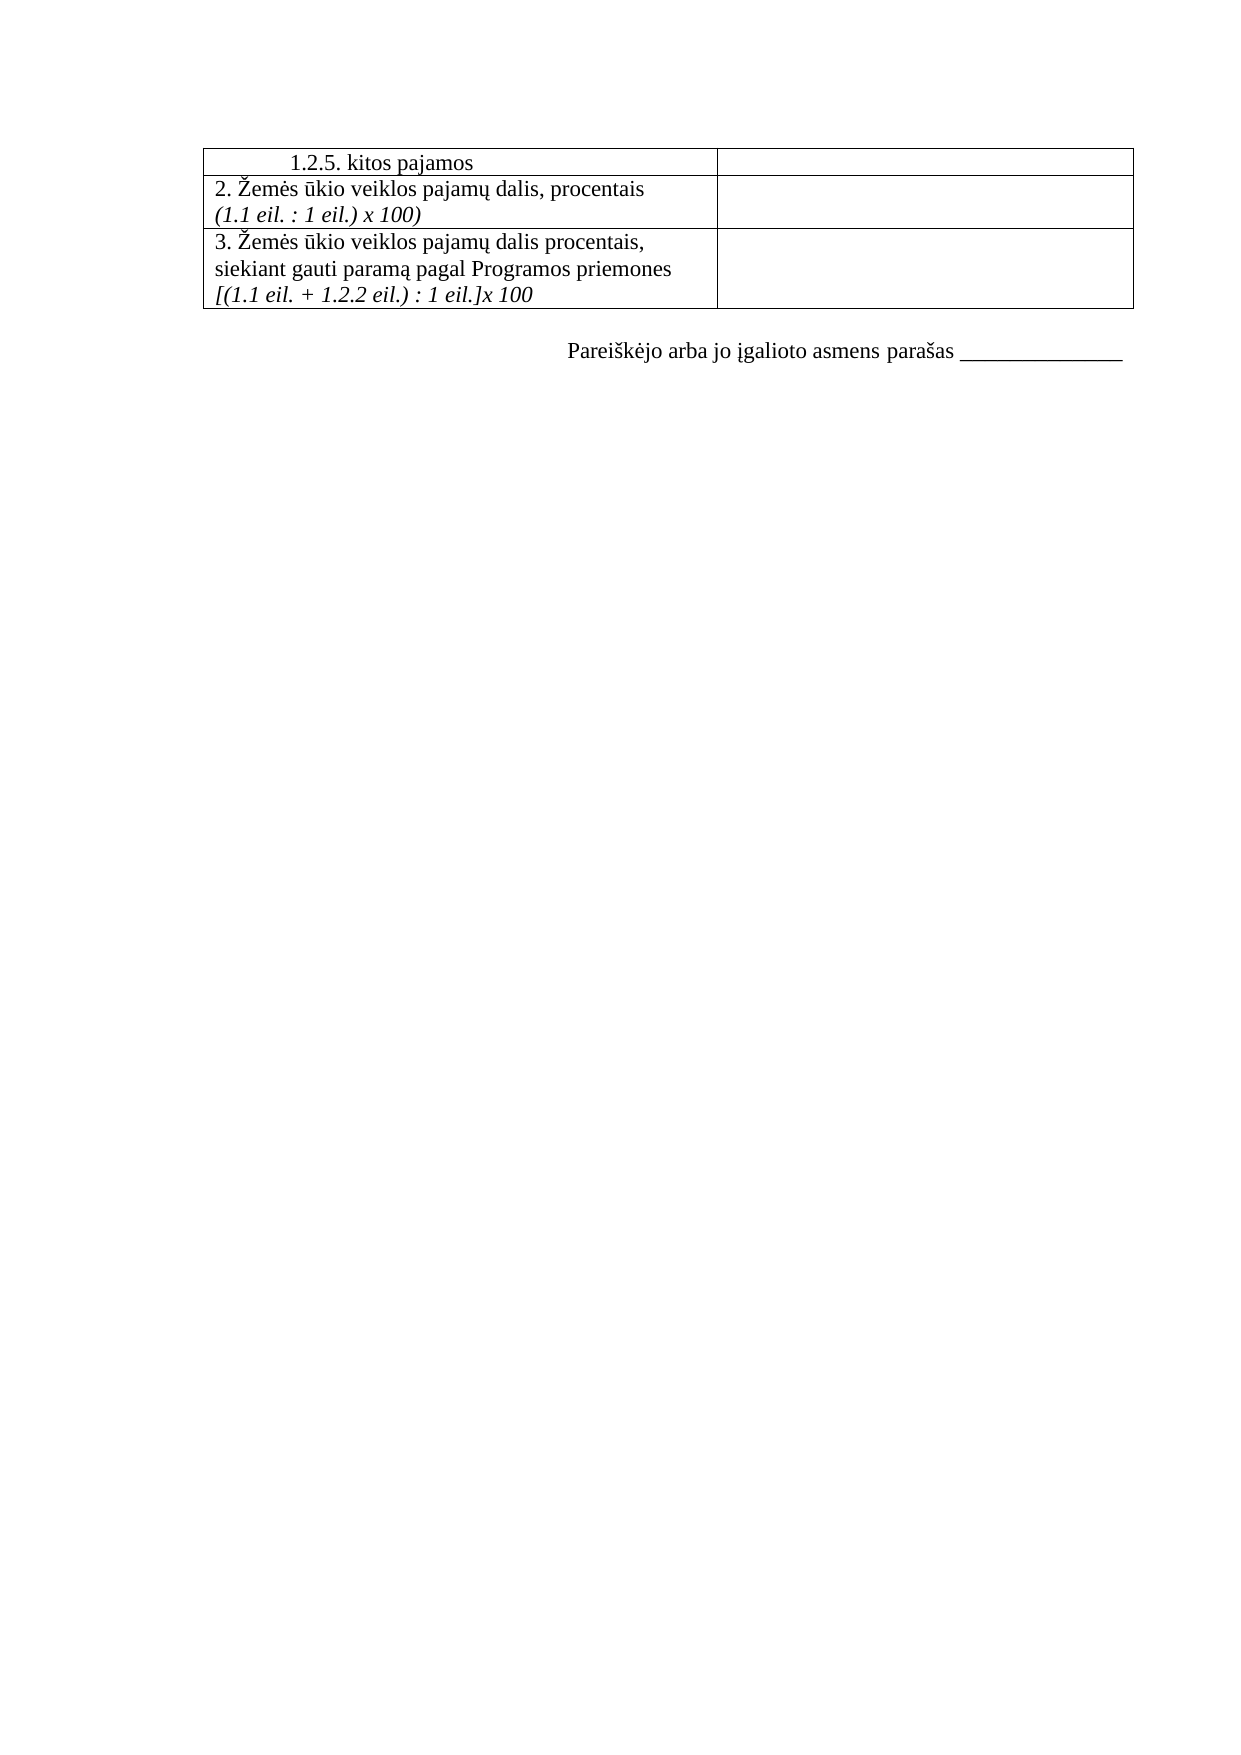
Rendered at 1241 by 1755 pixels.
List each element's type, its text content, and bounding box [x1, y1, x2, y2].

table_cell [718, 149, 1133, 175]
table_cell [718, 176, 1133, 227]
table_cell 3. Žemės ūkio veiklos pajamų dalis procentais, siekiant gauti paramą pagal Programos priemones [(1.1 eil. + 1.2.2 eil.) : 1 eil.]x 100 [204, 229, 717, 307]
table_cell 1.2.5. kitos pajamos [204, 149, 717, 175]
text Pareiškėjo arba jo įgalioto asmens parašas _____________ [177, 335, 1122, 364]
table_cell 2. Žemės ūkio veiklos pajamų dalis, procentais (1.1 eil. : 1 eil.) x 100) [204, 176, 717, 227]
table_cell [718, 229, 1133, 307]
